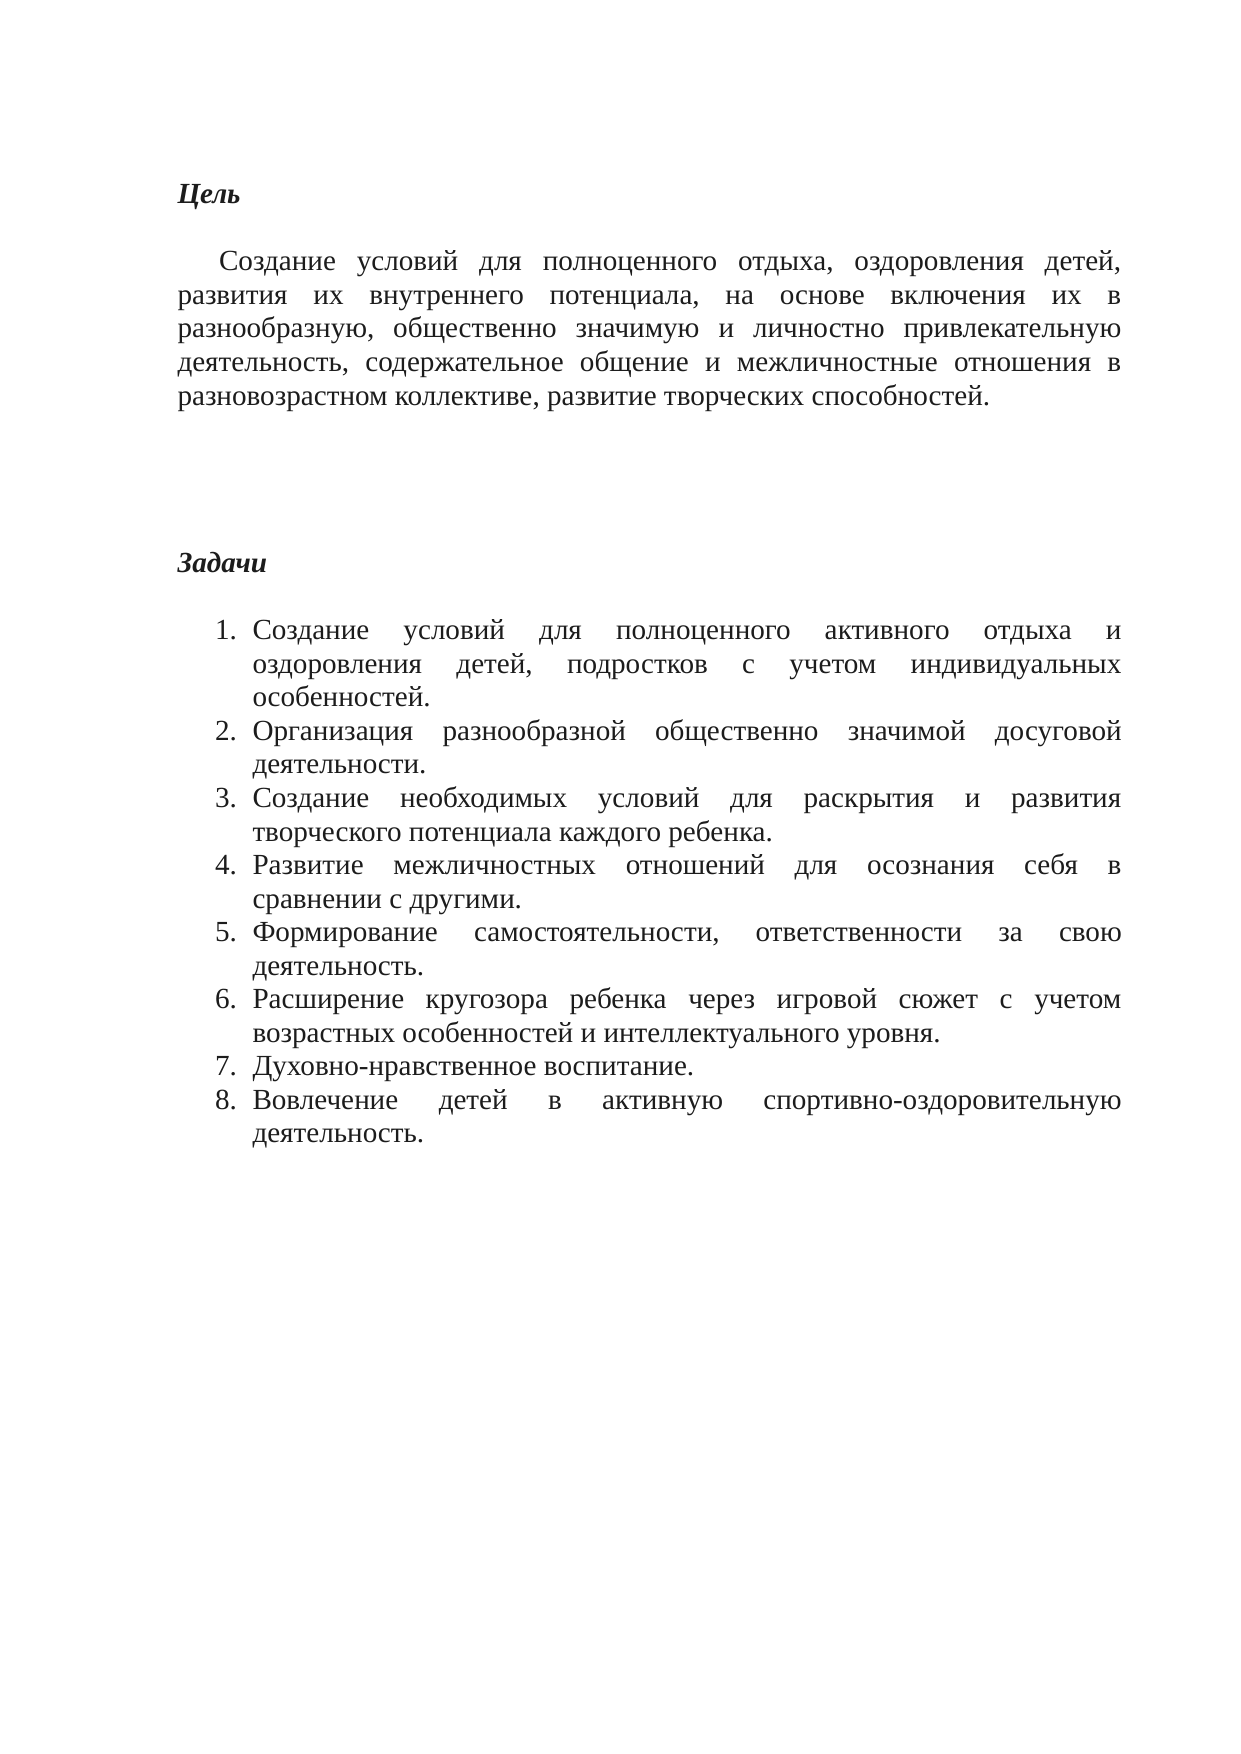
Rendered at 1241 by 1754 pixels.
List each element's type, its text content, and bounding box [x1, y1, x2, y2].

list Вовлечение детей в активную спортивно-оздоровительную деятельность. [215, 1082, 1122, 1149]
list Расширение кругозора ребенка через игровой сюжет с учетом возрастных особенностей и интеллектуального уровня. [215, 981, 1122, 1048]
list Организация разнообразной общественно значимой досуговой деятельности. [215, 713, 1122, 780]
list Развитие межличностных отношений для осознания себя в сравнении с другими. [215, 847, 1122, 914]
list Формирование самостоятельности, ответственности за свою деятельность. [215, 914, 1122, 981]
list Создание условий для полноценного активного отдыха и оздоровления детей, подростков с учетом индивидуальных особенностей. [215, 612, 1122, 713]
text Цель [177, 176, 1122, 210]
text Задачи [177, 545, 1122, 579]
text Создание условий для полноценного отдыха, оздоровления детей, развития их внутреннего потенциала, на основе включения их в разнообразную, общественно значимую и личностно привлекательную деятельность, содержательное общение и межличностные отношения в разновозрастном коллективе, развитие творческих способностей. [177, 243, 1122, 411]
list Духовно-нравственное воспитание. [215, 1048, 1122, 1082]
list Создание необходимых условий для раскрытия и развития творческого потенциала каждого ребенка. [215, 780, 1122, 847]
